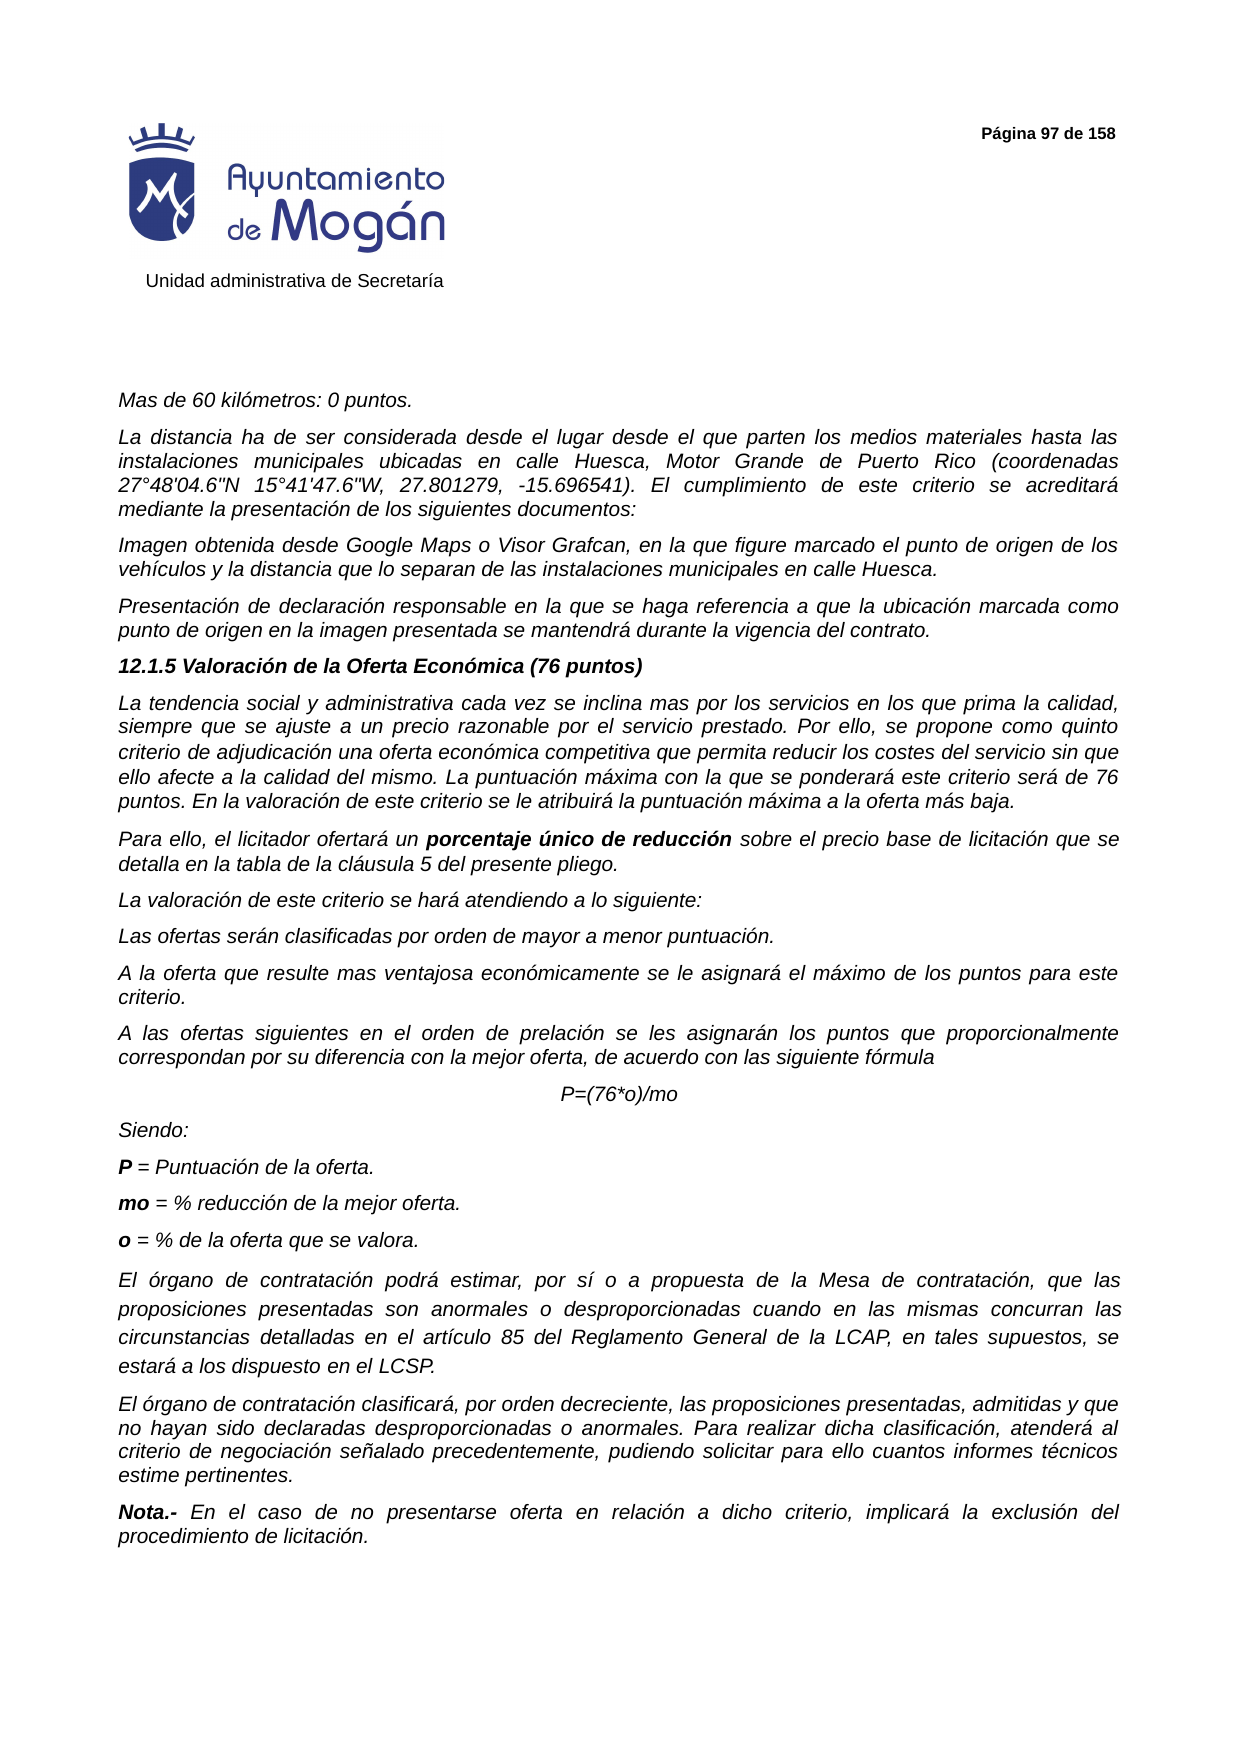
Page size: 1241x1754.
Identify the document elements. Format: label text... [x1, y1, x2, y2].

text 12.1.5 Valoración de la Oferta Económica (76 puntos) [118, 654, 1122, 678]
text A las ofertas siguientes en el orden de prelación se les asignarán los puntos que proporcionalmente correspondan por su diferencia con la mejor oferta, de acuerdo con las siguiente fórmula [118, 1021, 1122, 1069]
text P = Puntuación de la oferta. [118, 1154, 1122, 1178]
text mo = % reducción de la mejor oferta. [118, 1191, 1122, 1215]
text Siendo: [118, 1118, 1122, 1142]
text Nota.- En el caso de no presentarse oferta en relación a dicho criterio, implicará la exclusión del procedimiento de licitación. [118, 1500, 1122, 1548]
text La tendencia social y administrativa cada vez se inclina mas por los servicios en los que prima la calidad, siempre que se ajuste a un precio razonable por el servicio prestado. Por ello, se propone como quinto criterio de adjudicación una oferta económica competitiva que permita reducir los costes del servicio sin que ello afecte a la calidad del mismo. La puntuación máxima con la que se ponderará este criterio será de 76 puntos. En la valoración de este criterio se le atribuirá la puntuación máxima a la oferta más baja. [118, 690, 1122, 813]
text Para ello, el licitador ofertará un porcentaje único de reducción sobre el precio base de licitación que se detalla en la tabla de la cláusula 5 del presente pliego. [118, 825, 1122, 875]
text El órgano de contratación clasificará, por orden decreciente, las proposiciones presentadas, admitidas y que no hayan sido declaradas desproporcionadas o anormales. Para realizar dicha clasificación, atenderá al criterio de negociación señalado precedentemente, pudiendo solicitar para ello cuantos informes técnicos estime pertinentes. [118, 1391, 1122, 1487]
text La distancia ha de ser considerada desde el lugar desde el que parten los medios materiales hasta las instalaciones municipales ubicadas en calle Huesca, Motor Grande de Puerto Rico (coordenadas 27°48'04.6"N 15°41'47.6"W, 27.801279, -15.696541). El cumplimiento de este criterio se acreditará mediante la presentación de los siguientes documentos: [118, 425, 1122, 521]
text Las ofertas serán clasificadas por orden de mayor a menor puntuación. [118, 924, 1122, 948]
text A la oferta que resulte mas ventajosa económicamente se le asignará el máximo de los puntos para este criterio. [118, 961, 1122, 1009]
text La valoración de este criterio se hará atendiendo a lo siguiente: [118, 888, 1122, 912]
text o = % de la oferta que se valora. [118, 1227, 1122, 1251]
picture [128, 123, 445, 259]
text P=(76*o)/mo [118, 1082, 1122, 1106]
text Imagen obtenida desde Google Maps o Visor Grafcan, en la que figure marcado el punto de origen de los vehículos y la distancia que lo separan de las instalaciones municipales en calle Huesca. [118, 533, 1122, 581]
text Mas de 60 kilómetros: 0 puntos. [118, 388, 1122, 412]
text El órgano de contratación podrá estimar, por sí o a propuesta de la Mesa de contratación, que las proposiciones presentadas son anormales o desproporcionadas cuando en las mismas concurran las circunstancias detalladas en el artículo 85 del Reglamento General de la LCAP, en tales supuestos, se estará a los dispuesto en el LCSP. [118, 1264, 1122, 1379]
text Presentación de declaración responsable en la que se haga referencia a que la ubicación marcada como punto de origen en la imagen presentada se mantendrá durante la vigencia del contrato. [118, 593, 1122, 641]
